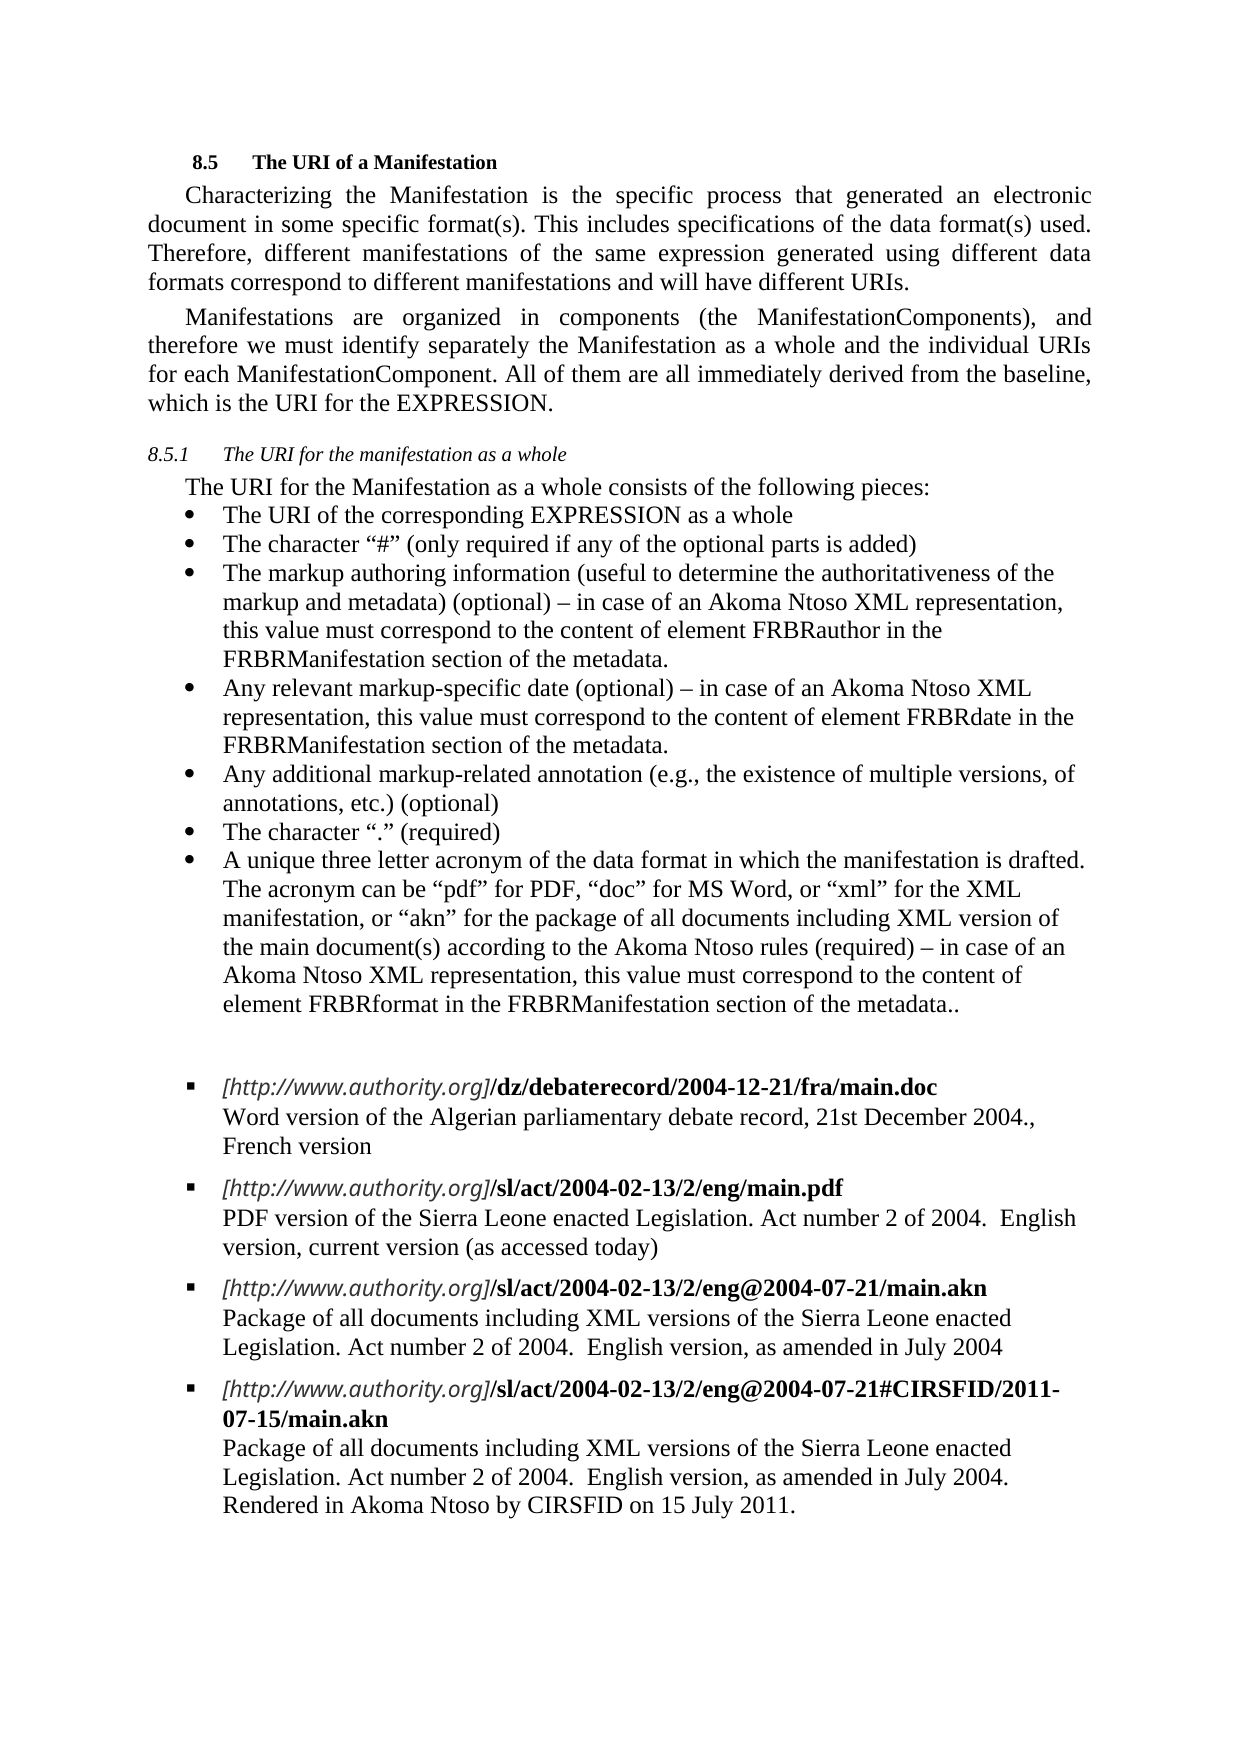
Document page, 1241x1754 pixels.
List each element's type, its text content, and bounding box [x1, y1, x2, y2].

text Characterizing the Manifestation is the specific process that generated an electronic document in some specific format(s). This includes specifications of the data format(s) used. Therefore, different manifestations of the same expression generated using different data formats correspond to different manifestations and will have different URIs. [148, 180, 1092, 295]
text Manifestations are organized in components (the ManifestationComponents), and therefore we must identify separately the Manifestation as a whole and the individual URIs for each ManifestationComponent. All of them are all immediately derived from the baseline, which is the URI for the EXPRESSION. [148, 302, 1092, 417]
list The URI of the corresponding EXPRESSION as a whole [185, 501, 1092, 529]
subtitle The URI for the manifestation as a whole [148, 442, 1092, 466]
list The markup authoring information (useful to determine the authoritativeness of the markup and metadata) (optional) – in case of an Akoma Ntoso XML representation, this value must correspond to the content of element FRBRauthor in the FRBRManifestation section of the metadata. [185, 558, 1092, 673]
list [http://www.authority.org]/dz/debaterecord/2004-12-21/fra/main.doc Word version of the Algerian parliamentary debate record, 21st December 2004., French version [185, 1071, 1092, 1159]
list The character “.” (required) [185, 817, 1092, 846]
list [http://www.authority.org]/sl/act/2004-02-13/2/eng@2004-07-21/main.akn Package of all documents including XML versions of the Sierra Leone enacted Legislation. Act number 2 of 2004. English version, as amended in July 2004 [185, 1272, 1092, 1361]
text The URI for the Manifestation as a whole consists of the following pieces: [148, 472, 1092, 501]
list A unique three letter acronym of the data format in which the manifestation is drafted. The acronym can be “pdf” for PDF, “doc” for MS Word, or “xml” for the XML manifestation, or “akn” for the package of all documents including XML version of the main document(s) according to the Akoma Ntoso rules (required) – in case of an Akoma Ntoso XML representation, this value must correspond to the content of element FRBRformat in the FRBRManifestation section of the metadata.. [185, 846, 1092, 1018]
list [http://www.authority.org]/sl/act/2004-02-13/2/eng@2004-07-21#CIRSFID/2011-07-15/main.akn Package of all documents including XML versions of the Sierra Leone enacted Legislation. Act number 2 of 2004. English version, as amended in July 2004. Rendered in Akoma Ntoso by CIRSFID on 15 July 2011. [185, 1373, 1092, 1519]
list [http://www.authority.org]/sl/act/2004-02-13/2/eng/main.pdf PDF version of the Sierra Leone enacted Legislation. Act number 2 of 2004. English version, current version (as accessed today) [185, 1172, 1092, 1260]
subtitle The URI of a Manifestation [192, 150, 1092, 174]
list The character “#” (only required if any of the optional parts is added) [185, 529, 1092, 558]
list Any additional markup-related annotation (e.g., the existence of multiple versions, of annotations, etc.) (optional) [185, 759, 1092, 817]
list Any relevant markup-specific date (optional) – in case of an Akoma Ntoso XML representation, this value must correspond to the content of element FRBRdate in the FRBRManifestation section of the metadata. [185, 673, 1092, 759]
